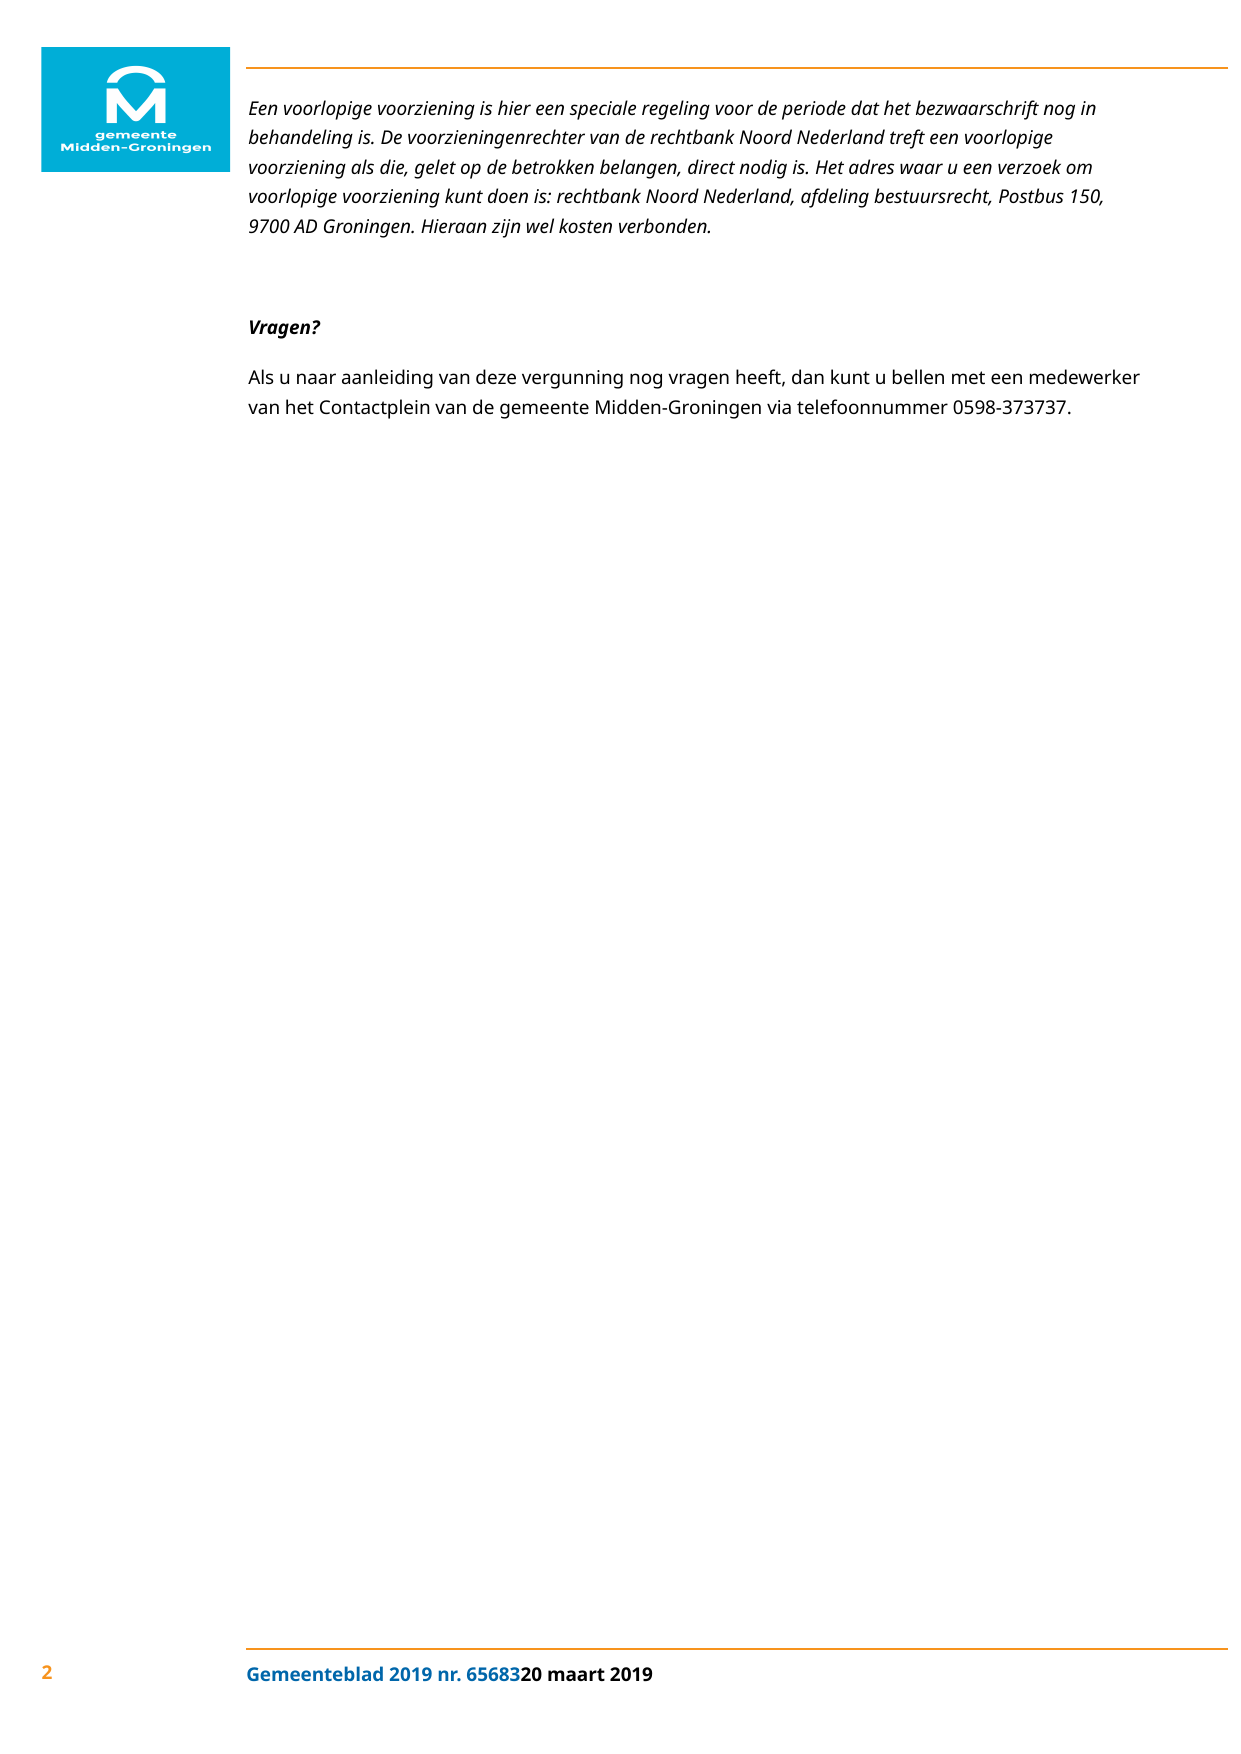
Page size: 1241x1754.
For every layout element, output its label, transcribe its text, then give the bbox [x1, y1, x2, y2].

text Een voorlopige voorziening is hier een speciale regeling voor de periode dat het bezwaarschrift nog in behandeling is. De voorzieningenrechter van de rechtbank Noord Nederland treft een voorlopige voorziening als die, gelet op de betrokken belangen, direct nodig is. Het adres waar u een verzoek om voorlopige voorziening kunt doen is: rechtbank Noord Nederland, afdeling bestuursrecht, Postbus 150, 9700 AD Groningen. Hieraan zijn wel kosten verbonden. [248, 95, 1152, 239]
picture [108, 66, 164, 82]
text Vragen? [248, 314, 1152, 340]
picture [107, 89, 165, 122]
picture [184, 146, 190, 153]
text Als u naar aanleiding van deze vergunning nog vragen heeft, dan kunt u bellen met een medewerker van het Contactplein van de gemeente Midden-Groningen via telefoonnummer 0598-373737. [248, 364, 1152, 420]
